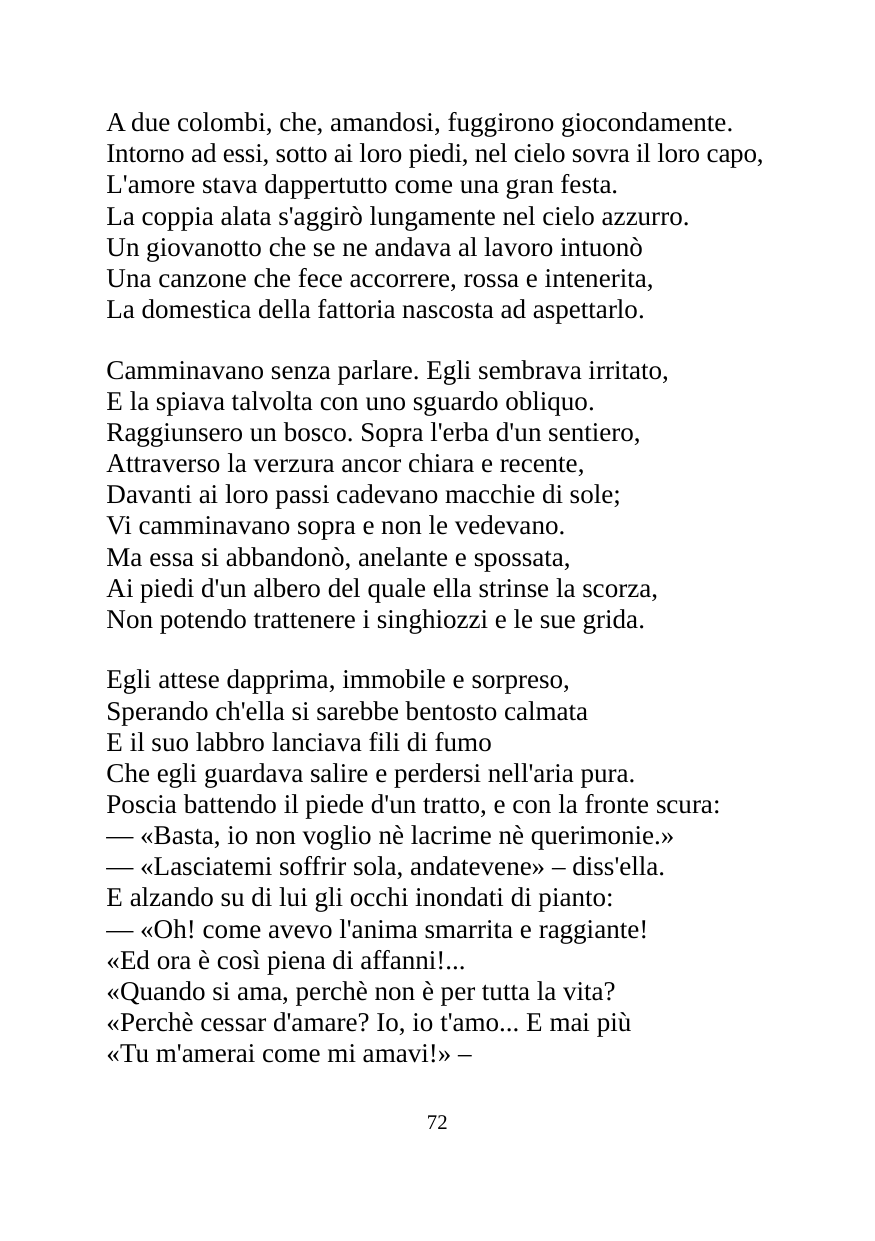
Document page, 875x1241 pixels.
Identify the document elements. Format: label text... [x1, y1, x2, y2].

text A due colombi, che, amandosi, fuggirono giocondamente. Intorno ad essi, sotto ai loro piedi, nel cielo sovra il loro capo, L'amore stava dappertutto come una gran festa. La coppia alata s'aggirò lungamente nel cielo azzurro. Un giovanotto che se ne andava al lavoro intuonò Una canzone che fece accorrere, rossa e intenerita, La domestica della fattoria nascosta ad aspettarlo. [106, 106, 768, 324]
text Camminavano senza parlare. Egli sembrava irritato, E la spiava talvolta con uno sguardo obliquo. Raggiunsero un bosco. Sopra l'erba d'un sentiero, Attraverso la verzura ancor chiara e recente, Davanti ai loro passi cadevano macchie di sole; Vi camminavano sopra e non le vedevano. Ma essa si abbandonò, anelante e spossata, Ai piedi d'un albero del quale ella strinse la scorza, Non potendo trattenere i singhiozzi e le sue grida. [106, 354, 768, 634]
text Egli attese dapprima, immobile e sorpreso, Sperando ch'ella si sarebbe bentosto calmata E il suo labbro lanciava fili di fumo Che egli guardava salire e perdersi nell'aria pura. Poscia battendo il piede d'un tratto, e con la fronte scura: — «Basta, io non voglio nè lacrime nè querimonie.» — «Lasciatemi soffrir sola, andatevene» – diss'ella. E alzando su di lui gli occhi inondati di pianto: — «Oh! come avevo l'anima smarrita e raggiante! «Ed ora è così piena di affanni!... «Quando si ama, perchè non è per tutta la vita? «Perchè cessar d'amare? Io, io t'amo... E mai più «Tu m'amerai come mi amavi!» – [106, 663, 768, 1068]
